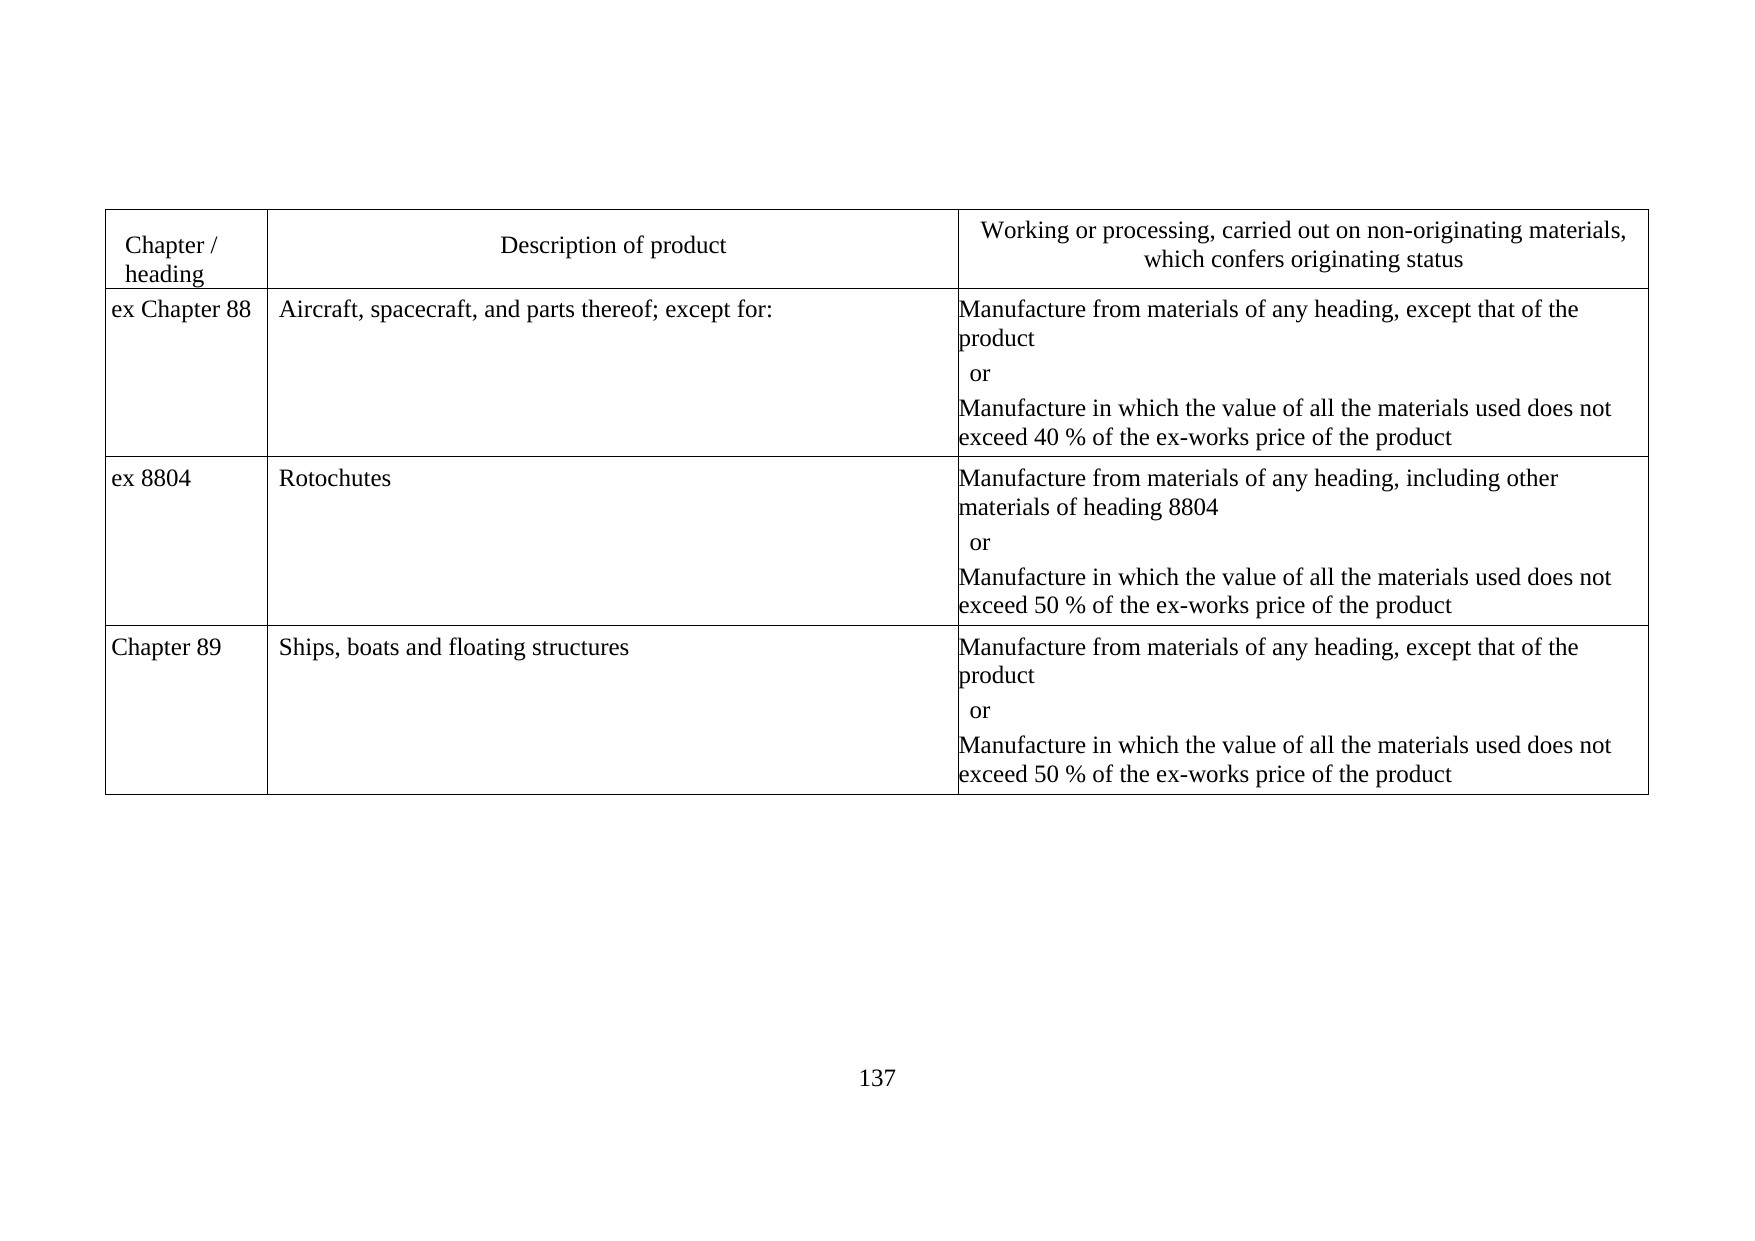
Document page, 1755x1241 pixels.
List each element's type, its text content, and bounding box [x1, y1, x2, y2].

table_cell ex Chapter 88 [106, 289, 267, 456]
table_header Description of product [268, 210, 958, 287]
table_header Chapter / heading [106, 210, 267, 287]
table_header Working or processing, carried out on non-originating materials, which confers originating status [959, 210, 1648, 287]
table_cell Manufacture from materials of any heading, except that of the product or Manufacture in which the value of all the materials used does not exceed 40 % of the ex-works price of the product [959, 289, 1648, 456]
table_cell Ships, boats and floating structures [268, 626, 958, 793]
table_cell Chapter 89 [106, 626, 267, 793]
table_cell Manufacture from materials of any heading, except that of the product or Manufacture in which the value of all the materials used does not exceed 50 % of the ex-works price of the product [959, 626, 1648, 793]
table_cell Manufacture from materials of any heading, including other materials of heading 8804 or Manufacture in which the value of all the materials used does not exceed 50 % of the ex-works price of the product [959, 457, 1648, 625]
table_cell ex 8804 [106, 457, 267, 625]
table_cell Aircraft, spacecraft, and parts thereof; except for: [268, 289, 958, 456]
table_cell Rotochutes [268, 457, 958, 625]
